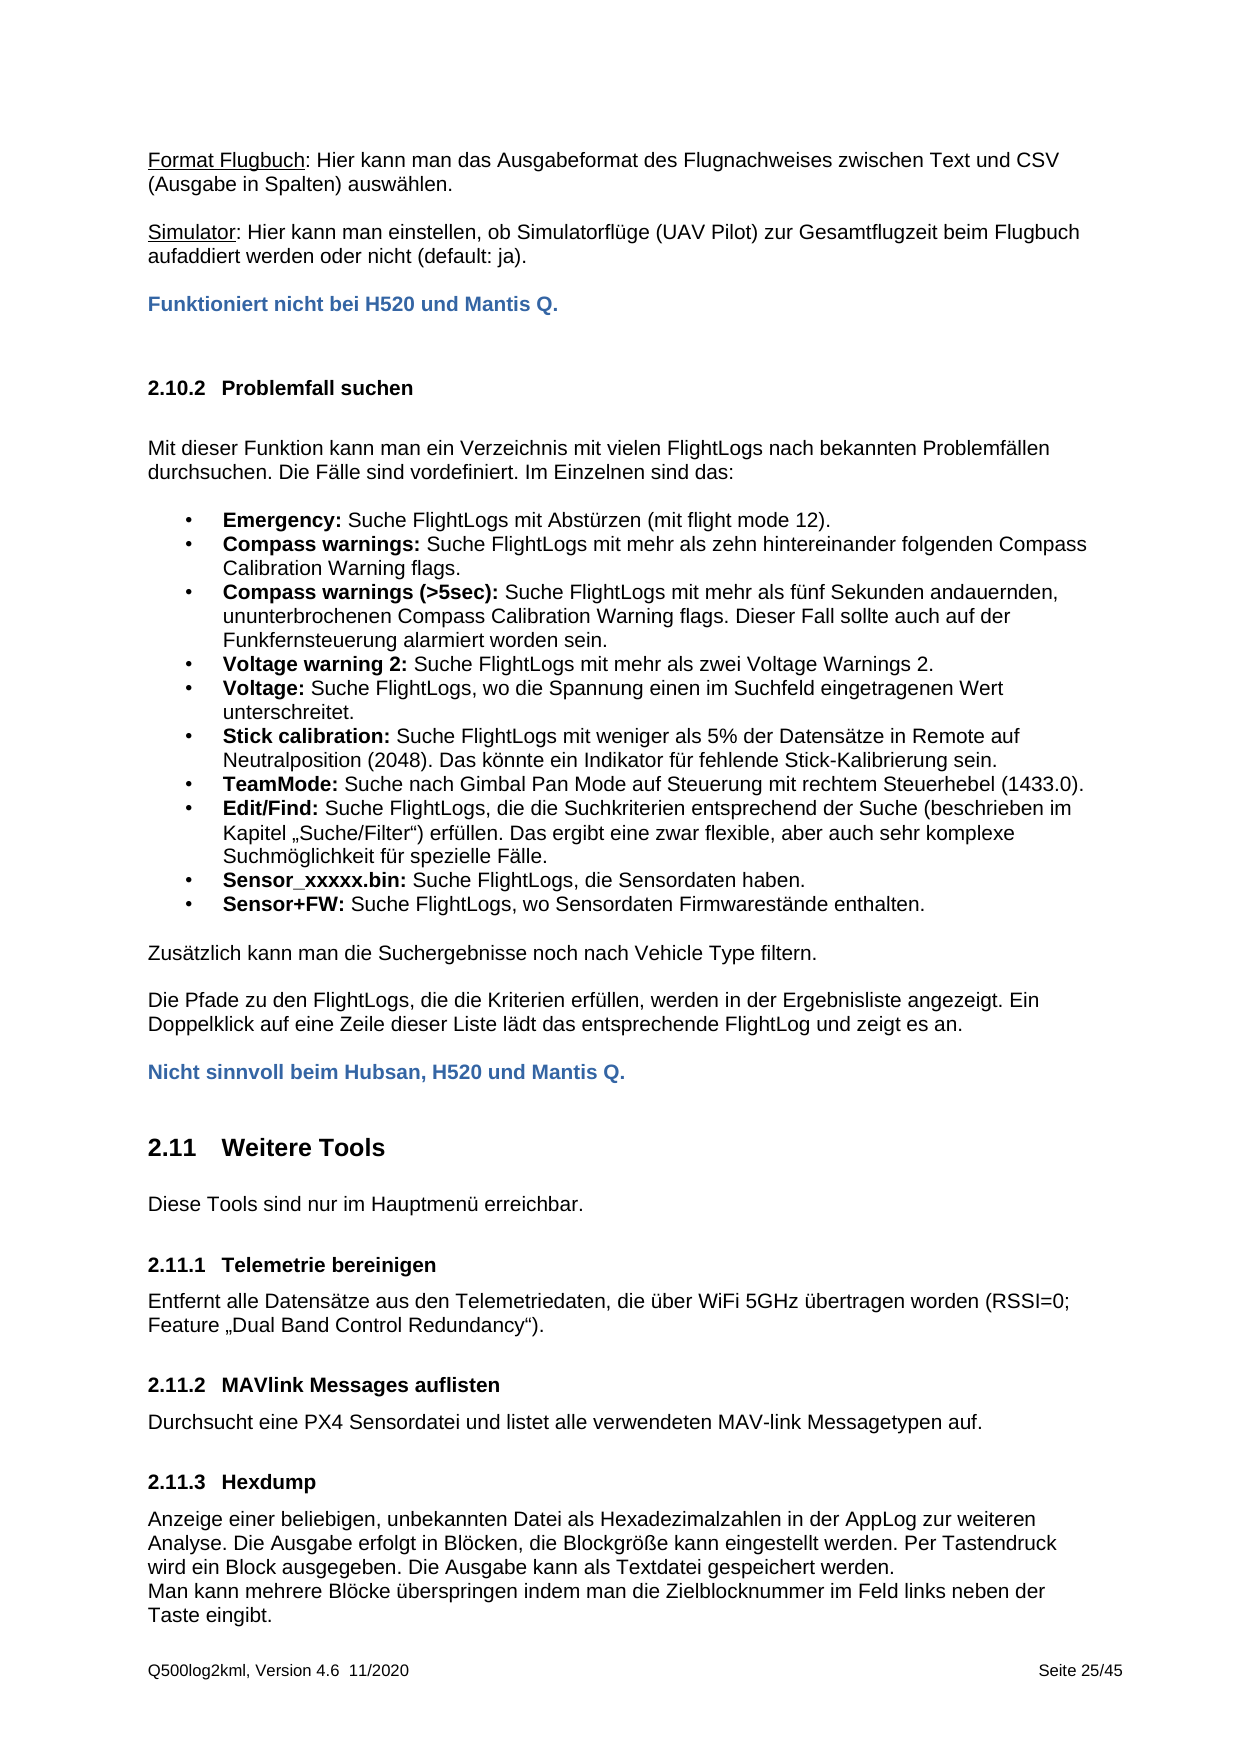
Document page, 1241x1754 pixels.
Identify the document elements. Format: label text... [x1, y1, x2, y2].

text Nicht sinnvoll beim Hubsan, H520 und Mantis Q. [148, 1060, 1093, 1084]
text Anzeige einer beliebigen, unbekannten Datei als Hexadezimalzahlen in der AppLog zur weiteren Analyse. Die Ausgabe erfolgt in Blöcken, die Blockgröße kann eingestellt werden. Per Tastendruck wird ein Block ausgegeben. Die Ausgabe kann als Textdatei gespeichert werden. [148, 1507, 1093, 1578]
list Edit/Find: Suche FlightLogs, die die Suchkriterien entsprechend der Suche (beschrieben im Kapitel „Suche/Filter“) erfüllen. Das ergibt eine zwar flexible, aber auch sehr komplexe Suchmöglichkeit für spezielle Fälle. [185, 796, 1093, 868]
list Emergency: Suche FlightLogs mit Abstürzen (mit flight mode 12). [185, 508, 1093, 532]
text Zusätzlich kann man die Suchergebnisse noch nach Vehicle Type filtern. [148, 940, 1093, 964]
subtitle Telemetrie bereinigen [148, 1252, 1093, 1276]
list Compass warnings: Suche FlightLogs mit mehr als zehn hintereinander folgenden Compass Calibration Warning flags. [185, 532, 1093, 580]
text Simulator: Hier kann man einstellen, ob Simulatorflüge (UAV Pilot) zur Gesamtflugzeit beim Flugbuch aufaddiert werden oder nicht (default: ja). [148, 219, 1093, 267]
text Entfernt alle Datensätze aus den Telemetriedaten, die über WiFi 5GHz übertragen worden (RSSI=0; Feature „Dual Band Control Redundancy“). [148, 1289, 1093, 1337]
text Diese Tools sind nur im Hauptmenü erreichbar. [148, 1192, 1093, 1216]
list Voltage: Suche FlightLogs, wo die Spannung einen im Suchfeld eingetragenen Wert unterschreitet. [185, 676, 1093, 724]
subtitle Problemfall suchen [148, 376, 1093, 400]
subtitle Hexdump [148, 1470, 1093, 1494]
list Voltage warning 2: Suche FlightLogs mit mehr als zwei Voltage Warnings 2. [185, 652, 1093, 676]
list Stick calibration: Suche FlightLogs mit weniger als 5% der Datensätze in Remote auf Neutralposition (2048). Das könnte ein Indikator für fehlende Stick-Kalibrierung sein. [185, 724, 1093, 772]
text Durchsucht eine PX4 Sensordatei und listet alle verwendeten MAV-link Messagetypen auf. [148, 1410, 1093, 1434]
list Compass warnings (>5sec): Suche FlightLogs mit mehr als fünf Sekunden andauernden, ununterbrochenen Compass Calibration Warning flags. Dieser Fall sollte auch auf der Funkfernsteuerung alarmiert worden sein. [185, 580, 1093, 652]
list TeamMode: Suche nach Gimbal Pan Mode auf Steuerung mit rechtem Steuerhebel (1433.0). [185, 772, 1093, 796]
text Funktioniert nicht bei H520 und Mantis Q. [148, 291, 1093, 315]
text Die Pfade zu den FlightLogs, die die Kriterien erfüllen, werden in der Ergebnisliste angezeigt. Ein Doppelklick auf eine Zeile dieser Liste lädt das entsprechende FlightLog und zeigt es an. [148, 988, 1093, 1036]
text Man kann mehrere Blöcke überspringen indem man die Zielblocknummer im Feld links neben der Taste eingibt. [148, 1578, 1093, 1626]
list Sensor+FW: Suche FlightLogs, wo Sensordaten Firmwarestände enthalten. [185, 892, 1093, 916]
subtitle MAVlink Messages auflisten [148, 1373, 1093, 1397]
text Format Flugbuch: Hier kann man das Ausgabeformat des Flugnachweises zwischen Text und CSV (Ausgabe in Spalten) auswählen. [148, 148, 1093, 196]
subtitle Weitere Tools [148, 1133, 1093, 1162]
text Mit dieser Funktion kann man ein Verzeichnis mit vielen FlightLogs nach bekannten Problemfällen durchsuchen. Die Fälle sind vordefiniert. Im Einzelnen sind das: [148, 436, 1093, 484]
list Sensor_xxxxx.bin: Suche FlightLogs, die Sensordaten haben. [185, 868, 1093, 892]
